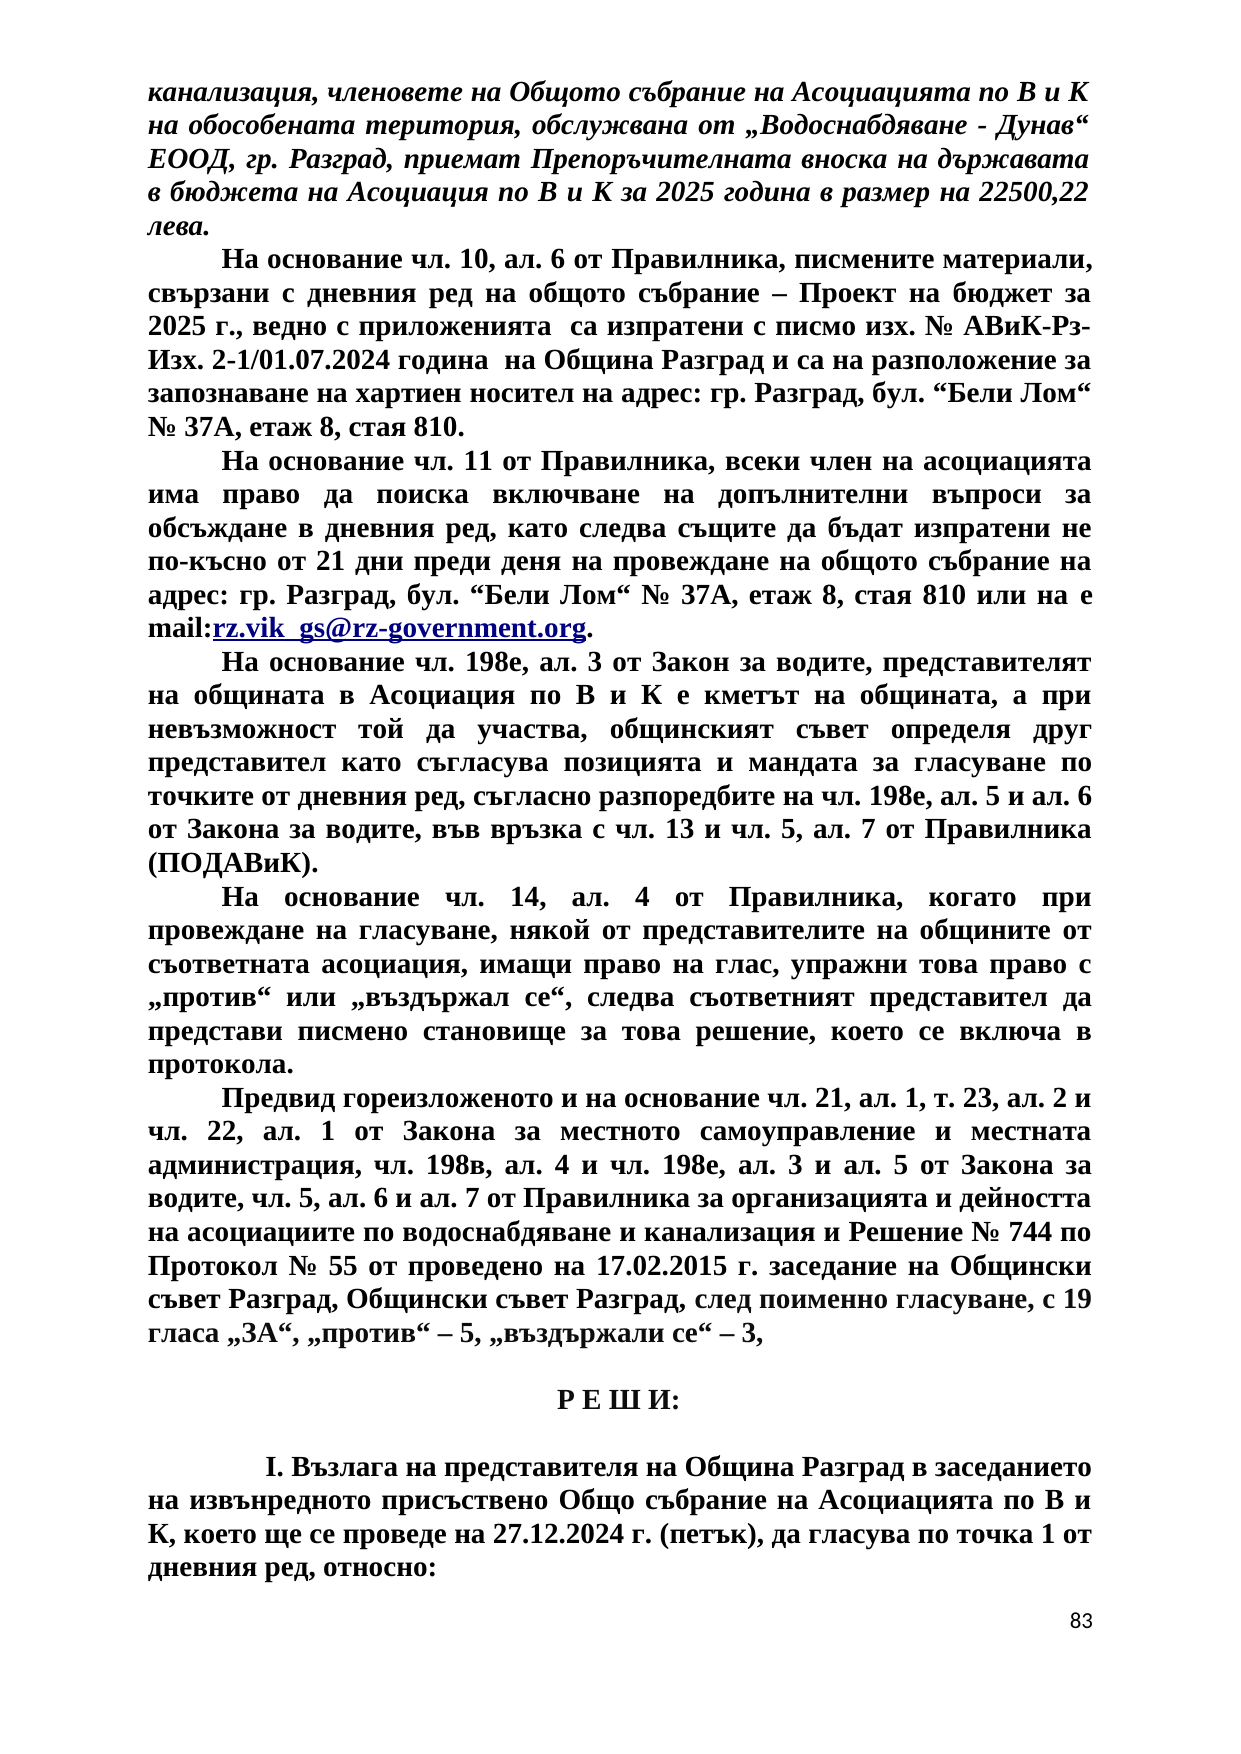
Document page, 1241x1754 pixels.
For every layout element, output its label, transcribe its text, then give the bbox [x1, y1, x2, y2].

text На основание чл. 10, ал. 6 от Правилника, писмените материали, свързани с дневния ред на общото събрание – Проект на бюджет за 2025 г., ведно с приложенията са изпратени с писмо изх. № АВиК-Рз-Изх. 2-1/01.07.2024 година на Община Разград и са на разположение за запознаване на хартиен носител на адрес: гр. Разград, бул. “Бели Лом“ № 37А, етаж 8, стая 810. [148, 241, 1093, 443]
text І. Възлага на представителя на Община Разград в заседанието на извънредното присъствено Общо събрание на Асоциацията по В и К, което ще се проведе на 27.12.2024 г. (петък), да гласува по точка 1 от дневния ред, относно: [148, 1449, 1093, 1583]
text Р Е Ш И: [148, 1382, 1093, 1415]
text канализация, членовете на Общото събрание на Асоциацията по В и К на обособената територия, обслужвана от „Водоснабдяване - Дунав“ ЕООД, гр. Разград, приемат Препоръчителната вноска на държавата в бюджета на Асоциация по В и К за 2025 година в размер на 22500,22 лева. [148, 74, 1093, 241]
text На основание чл. 198е, ал. 3 от Закон за водите, представителят на общината в Асоциация по В и К е кметът на общината, а при невъзможност той да участва, общинският съвет определя друг представител като съгласува позицията и мандата за гласуване по точките от дневния ред, съгласно разпоредбите на чл. 198е, ал. 5 и ал. 6 от Закона за водите, във връзка с чл. 13 и чл. 5, ал. 7 от Правилника (ПОДАВиК). [148, 644, 1093, 879]
text На основание чл. 11 от Правилника, всеки член на асоциацията има право да поиска включване на допълнителни въпроси за обсъждане в дневния ред, като следва същите да бъдат изпратени не по-късно от 21 дни преди деня на провеждане на общото събрание на адрес: гр. Разград, бул. “Бели Лом“ № 37А, етаж 8, стая 810 или на e mail:rz.vik_gs@rz-government.org. [148, 443, 1093, 644]
text Предвид гореизложеното и на основание чл. 21, ал. 1, т. 23, ал. 2 и чл. 22, ал. 1 от Закона за местното самоуправление и местната администрация, чл. 198в, ал. 4 и чл. 198е, ал. 3 и ал. 5 от Закона за водите, чл. 5, ал. 6 и ал. 7 от Правилника за организацията и дейността на асоциациите по водоснабдяване и канализация и Решение № 744 по Протокол № 55 от проведено на 17.02.2015 г. заседание на Общински съвет Разград, Общински съвет Разград, след поименно гласуване, с 19 гласа „ЗА“, „против“ – 5, „въздържали се“ – 3, [148, 1080, 1093, 1348]
text На основание чл. 14, ал. 4 от Правилника, когато при провеждане на гласуване, някой от представителите на общините от съответната асоциация, имащи право на глас, упражни това право с „против“ или „въздържал се“, следва съответният представител да представи писмено становище за това решение, което се включа в протокола. [148, 879, 1093, 1080]
